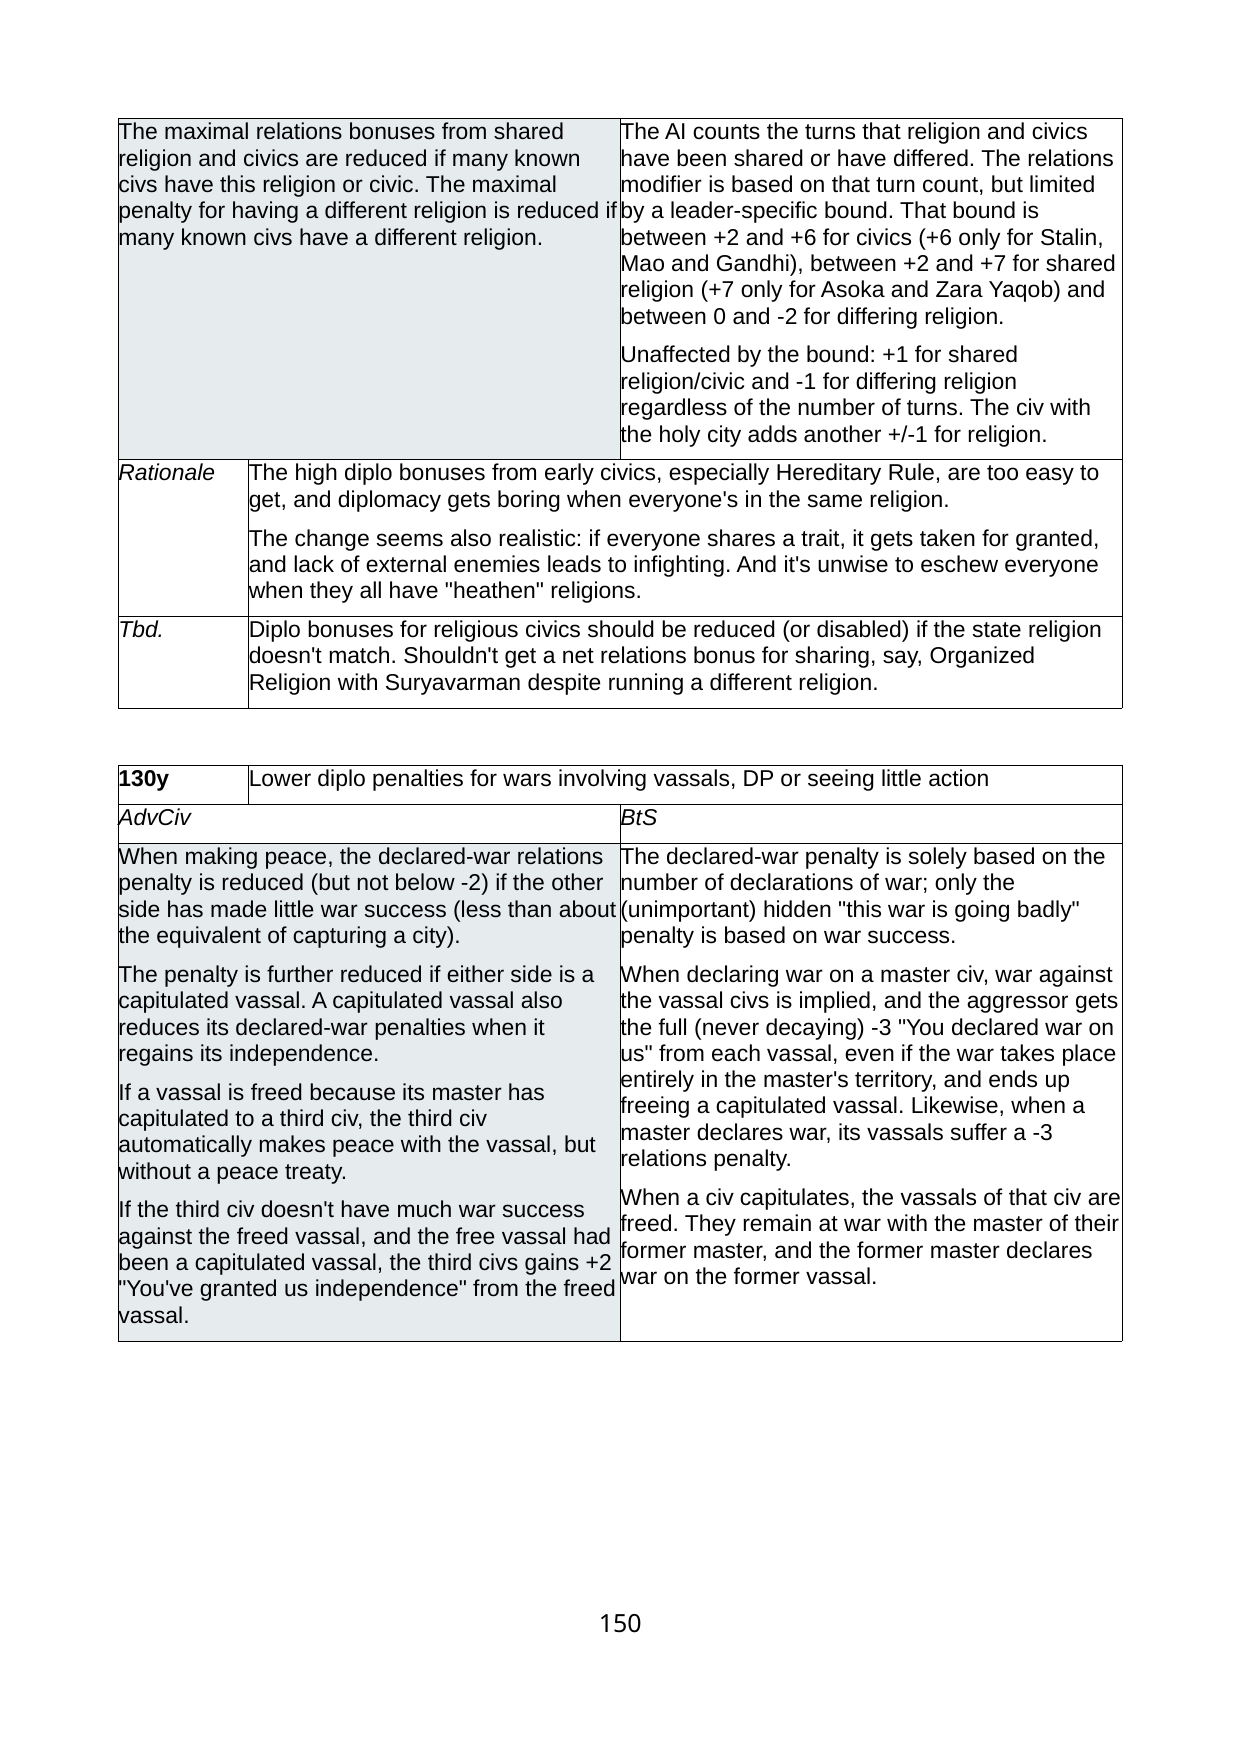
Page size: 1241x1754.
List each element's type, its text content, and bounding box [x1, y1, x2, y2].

table_cell The maximal relations bonuses from shared religion and civics are reduced if many known civs have this religion or civic. The maximal penalty for having a different religion is reduced if many known civs have a different religion. [119, 119, 620, 459]
table_cell The declared-war penalty is solely based on the number of declarations of war; only the (unimportant) hidden "this war is going badly" penalty is based on war success. When declaring war on a master civ, war against the vassal civs is implied, and the aggressor gets the full (never decaying) -3 "You declared war on us" from each vassal, even if the war takes place entirely in the master's territory, and ends up freeing a capitulated vassal. Likewise, when a master declares war, its vassals suffer a -3 relations penalty. When a civ capitulates, the vassals of that civ are freed. They remain at war with the master of their former master, and the former master declares war on the former vassal. [621, 844, 1122, 1341]
table_header 130y [119, 766, 248, 804]
table_cell The AI counts the turns that religion and civics have been shared or have differed. The relations modifier is based on that turn count, but limited by a leader-specific bound. That bound is between +2 and +6 for civics (+6 only for Stalin, Mao and Gandhi), between +2 and +7 for shared religion (+7 only for Asoka and Zara Yaqob) and between 0 and -2 for differing religion. Unaffected by the bound: +1 for shared religion/civic and -1 for differing religion regardless of the number of turns. The civ with the holy city adds another +/-1 for religion. [621, 119, 1122, 459]
table_cell The high diplo bonuses from early civics, especially Hereditary Rule, are too easy to get, and diplomacy gets boring when everyone's in the same religion. The change seems also realistic: if everyone shares a trait, it gets taken for granted, and lack of external enemies leads to infighting. And it's unwise to eschew everyone when they all have "heathen" religions. [249, 460, 1122, 616]
table_cell AdvCiv [119, 805, 620, 843]
table_cell Rationale [119, 460, 248, 616]
table_header Lower diplo penalties for wars involving vassals, DP or seeing little action [249, 766, 1122, 804]
table_cell When making peace, the declared-war relations penalty is reduced (but not below -2) if the other side has made little war success (less than about the equivalent of capturing a city). The penalty is further reduced if either side is a capitulated vassal. A capitulated vassal also reduces its declared-war penalties when it regains its independence. If a vassal is freed because its master has capitulated to a third civ, the third civ automatically makes peace with the vassal, but without a peace treaty. If the third civ doesn't have much war success against the freed vassal, and the free vassal had been a capitulated vassal, the third civs gains +2 "You've granted us independence" from the freed vassal. [119, 844, 620, 1341]
table_cell BtS [621, 805, 1122, 843]
table_cell Diplo bonuses for religious civics should be reduced (or disabled) if the state religion doesn't match. Shouldn't get a net relations bonus for sharing, say, Organized Religion with Suryavarman despite running a different religion. [249, 617, 1122, 707]
table_cell Tbd. [119, 617, 248, 707]
